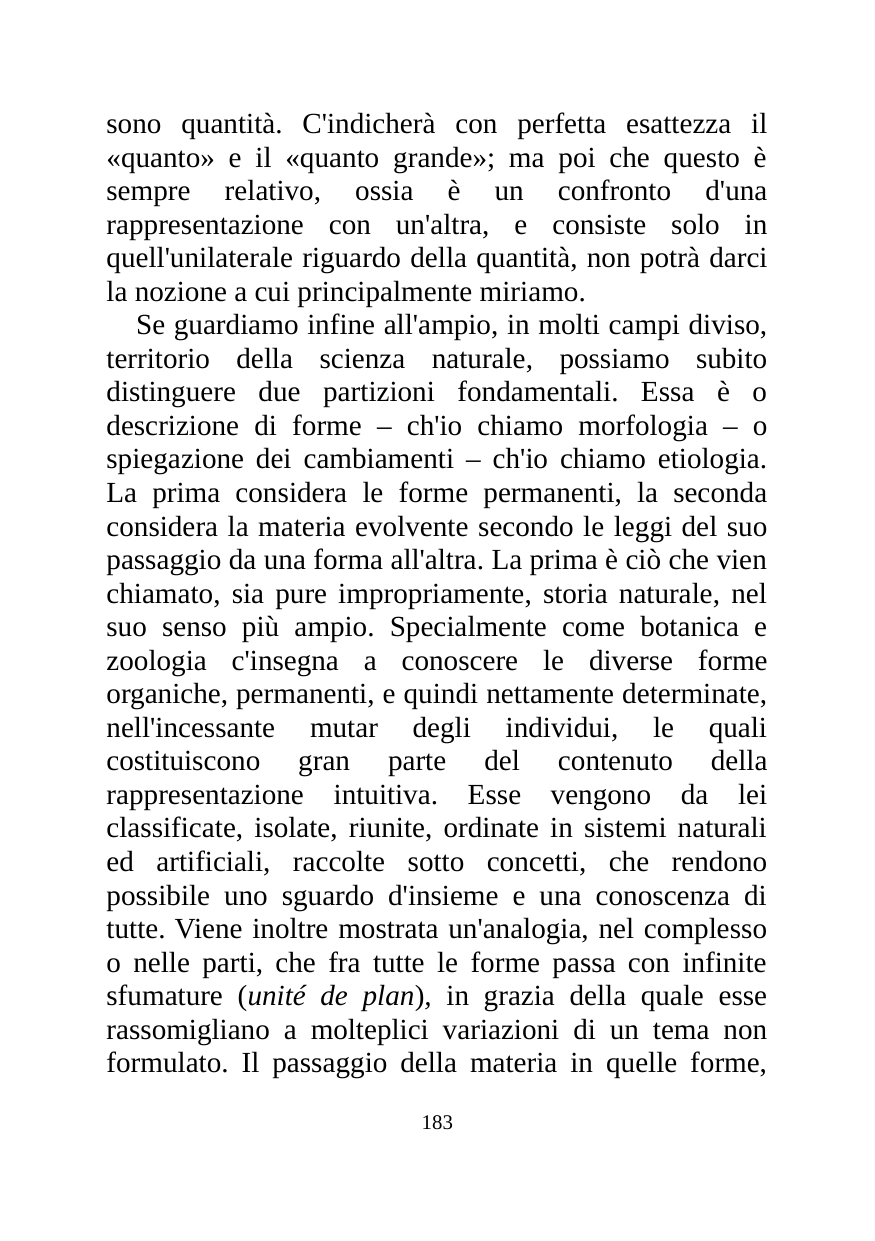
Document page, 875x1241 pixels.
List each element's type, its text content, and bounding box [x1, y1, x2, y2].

text sono quantità. C'indicherà con perfetta esattezza il «quanto» e il «quanto grande»; ma poi che questo è sempre relativo, ossia è un confronto d'una rappresentazione con un'altra, e consiste solo in quell'unilaterale riguardo della quantità, non potrà darci la nozione a cui principalmente miriamo. [106, 106, 768, 307]
text Se guardiamo infine all'ampio, in molti campi diviso, territorio della scienza naturale, possiamo subito distinguere due partizioni fondamentali. Essa è o descrizione di forme – ch'io chiamo morfologia – o spiegazione dei cambiamenti – ch'io chiamo etiologia. La prima considera le forme permanenti, la seconda considera la materia evolvente secondo le leggi del suo passaggio da una forma all'altra. La prima è ciò che vien chiamato, sia pure impropriamente, storia naturale, nel suo senso più ampio. Specialmente come botanica e zoologia c'insegna a conoscere le diverse forme organiche, permanenti, e quindi nettamente determinate, nell'incessante mutar degli individui, le quali costituiscono gran parte del contenuto della rappresentazione intuitiva. Esse vengono da lei classificate, isolate, riunite, ordinate in sistemi naturali ed artificiali, raccolte sotto concetti, che rendono possibile uno sguardo d'insieme e una conoscenza di tutte. Viene inoltre mostrata un'analogia, nel complesso o nelle parti, che fra tutte le forme passa con infinite sfumature (unité de plan), in grazia della quale esse rassomigliano a molteplici variazioni di un tema non formulato. Il passaggio della materia in quelle forme, [106, 307, 768, 1079]
